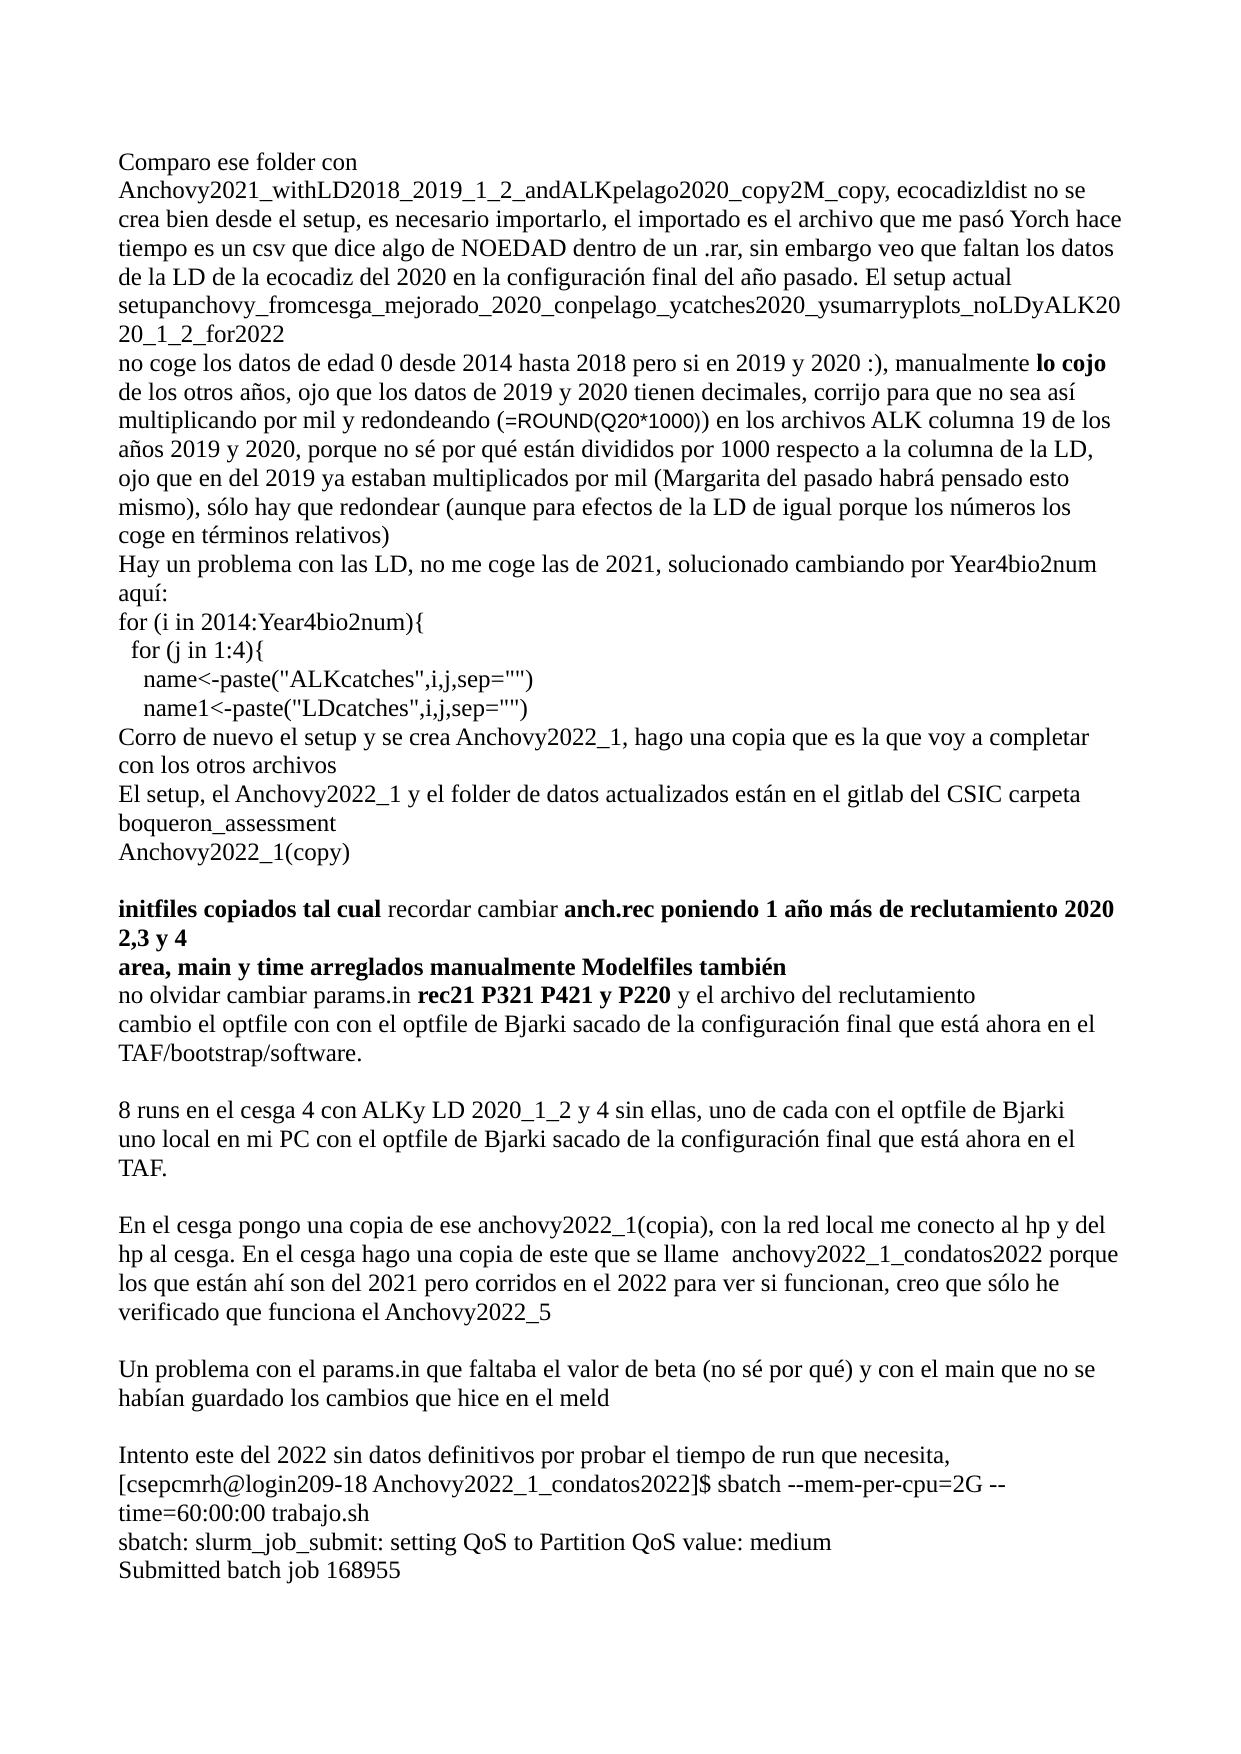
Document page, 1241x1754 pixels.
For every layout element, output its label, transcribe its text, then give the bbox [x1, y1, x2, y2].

text Hay un problema con las LD, no me coge las de 2021, solucionado cambiando por Year4bio2num aquí: [118, 549, 1122, 607]
text [csepcmrh@login209-18 Anchovy2022_1_condatos2022]$ sbatch --mem-per-cpu=2G --time=60:00:00 trabajo.sh [118, 1469, 1122, 1527]
text name<-paste("ALKcatches",i,j,sep="") [118, 664, 1122, 693]
text for (i in 2014:Year4bio2num){ [118, 607, 1122, 636]
text Comparo ese folder con Anchovy2021_withLD2018_2019_1_2_andALKpelago2020_copy2M_copy, ecocadizldist no se crea bien desde el setup, es necesario importarlo, el importado es el archivo que me pasó Yorch hace tiempo es un csv que dice algo de NOEDAD dentro de un .rar, sin embargo veo que faltan los datos de la LD de la ecocadiz del 2020 en la configuración final del año pasado. El setup actual setupanchovy_fromcesga_mejorado_2020_conpelago_ycatches2020_ysumarryplots_noLDyALK2020_1_2_for2022 [118, 147, 1122, 348]
text En el cesga pongo una copia de ese anchovy2022_1(copia), con la red local me conecto al hp y del hp al cesga. En el cesga hago una copia de este que se llame anchovy2022_1_condatos2022 porque los que están ahí son del 2021 pero corridos en el 2022 para ver si funcionan, creo que sólo he verificado que funciona el Anchovy2022_5 [118, 1211, 1122, 1326]
text no coge los datos de edad 0 desde 2014 hasta 2018 pero si en 2019 y 2020 :), manualmente lo cojo de los otros años, ojo que los datos de 2019 y 2020 tienen decimales, corrijo para que no sea así multiplicando por mil y redondeando (=ROUND(Q20*1000)) en los archivos ALK columna 19 de los años 2019 y 2020, porque no sé por qué están divididos por 1000 respecto a la columna de la LD, ojo que en del 2019 ya estaban multiplicados por mil (Margarita del pasado habrá pensado esto mismo), sólo hay que redondear (aunque para efectos de la LD de igual porque los números los coge en términos relativos) [118, 348, 1122, 549]
text El setup, el Anchovy2022_1 y el folder de datos actualizados están en el gitlab del CSIC carpeta boqueron_assessment [118, 779, 1122, 837]
text no olvidar cambiar params.in rec21 P321 P421 y P220 y el archivo del reclutamiento [118, 981, 1122, 1009]
text name1<-paste("LDcatches",i,j,sep="") [118, 693, 1122, 722]
text 8 runs en el cesga 4 con ALKy LD 2020_1_2 y 4 sin ellas, uno de cada con el optfile de Bjarki [118, 1096, 1122, 1124]
text Corro de nuevo el setup y se crea Anchovy2022_1, hago una copia que es la que voy a completar con los otros archivos [118, 722, 1122, 779]
text initfiles copiados tal cual recordar cambiar anch.rec poniendo 1 año más de reclutamiento 2020 2,3 y 4 [118, 894, 1122, 952]
text cambio el optfile con con el optfile de Bjarki sacado de la configuración final que está ahora en el TAF/bootstrap/software. [118, 1009, 1122, 1067]
text for (j in 1:4){ [118, 636, 1122, 664]
text Intento este del 2022 sin datos definitivos por probar el tiempo de run que necesita, [118, 1441, 1122, 1469]
text Un problema con el params.in que faltaba el valor de beta (no sé por qué) y con el main que no se habían guardado los cambios que hice en el meld [118, 1354, 1122, 1412]
text Anchovy2022_1(copy) [118, 837, 1122, 866]
text sbatch: slurm_job_submit: setting QoS to Partition QoS value: medium [118, 1527, 1122, 1556]
text uno local en mi PC con el optfile de Bjarki sacado de la configuración final que está ahora en el TAF. [118, 1124, 1122, 1182]
text area, main y time arreglados manualmente Modelfiles también [118, 952, 1122, 981]
text Submitted batch job 168955 [118, 1556, 1122, 1584]
